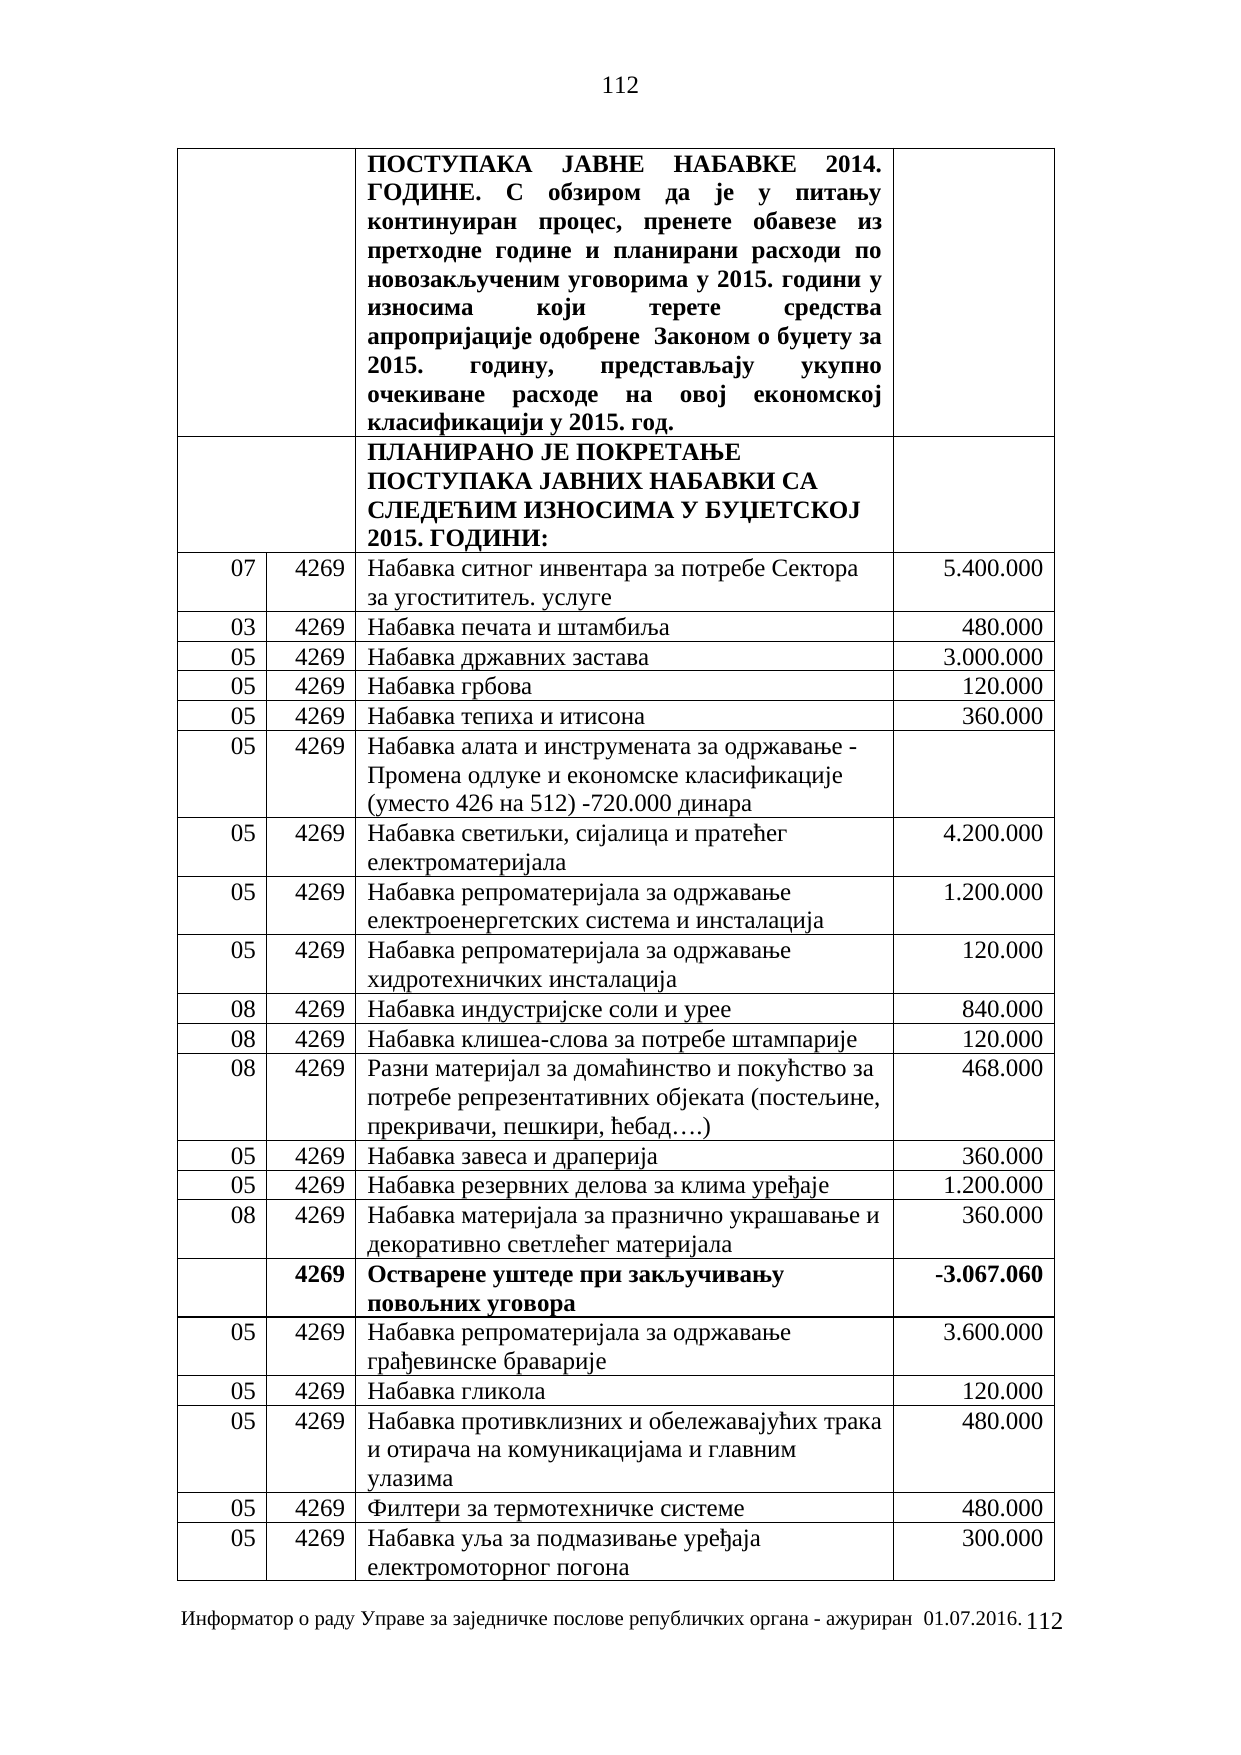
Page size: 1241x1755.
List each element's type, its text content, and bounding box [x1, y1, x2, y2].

table_cell 4269 [267, 1318, 355, 1375]
table_cell 300.000 [894, 1523, 1054, 1580]
table_cell 360.000 [894, 701, 1054, 730]
table_cell 05 [178, 1523, 266, 1580]
table_cell Набавка државних застава [356, 642, 893, 670]
table_cell Остварене уштеде при закључивању повољних уговора [356, 1259, 893, 1316]
table_cell Разни материјал за домаћинство и покућство за потребе репрезентативних објеката (постељине, прекривачи, пешкири, ћебад….) [356, 1054, 893, 1140]
table_cell 3.000.000 [894, 642, 1054, 670]
table_cell 08 [178, 994, 266, 1023]
table_cell 4269 [267, 994, 355, 1023]
table_cell 468.000 [894, 1054, 1054, 1140]
table_cell 05 [178, 1171, 266, 1199]
table_cell 4269 [267, 1493, 355, 1522]
table_cell 05 [178, 1141, 266, 1169]
table_cell 05 [178, 731, 266, 817]
table_cell 1.200.000 [894, 877, 1054, 934]
table_cell Набавка грбова [356, 671, 893, 700]
table_cell 4.200.000 [894, 818, 1054, 876]
table_cell Набавка печата и штамбиља [356, 612, 893, 641]
table_cell Набавка тепиха и итисона [356, 701, 893, 730]
table_cell 4269 [267, 671, 355, 700]
table_cell 120.000 [894, 671, 1054, 700]
table_cell 4269 [267, 731, 355, 817]
table_cell [894, 731, 1054, 817]
table_cell 05 [178, 642, 266, 670]
table_cell Набавка репроматеријала за одржавање хидротехничких инсталација [356, 935, 893, 993]
table_cell Набавка завеса и драперија [356, 1141, 893, 1169]
table_cell 08 [178, 1024, 266, 1052]
table_cell 03 [178, 612, 266, 641]
table_cell Набавка материјала за празнично украшавање и декоративно светлећег материјала [356, 1200, 893, 1258]
table_cell 120.000 [894, 935, 1054, 993]
table_cell 480.000 [894, 1493, 1054, 1522]
table_cell 4269 [267, 818, 355, 876]
table_cell 05 [178, 1406, 266, 1492]
table_cell Набавка гликола [356, 1376, 893, 1405]
table_cell Набавка репроматеријала за одржавање грађевинске браваријe [356, 1318, 893, 1375]
table_cell 120.000 [894, 1376, 1054, 1405]
table_cell 4269 [267, 1376, 355, 1405]
table_cell 4269 [267, 935, 355, 993]
table_cell 4269 [267, 1171, 355, 1199]
table_cell 840.000 [894, 994, 1054, 1023]
table_cell 5.400.000 [894, 553, 1054, 611]
table_cell Набавка индустријске соли и урее [356, 994, 893, 1023]
table_cell 05 [178, 671, 266, 700]
table_cell Набавка репроматеријала за одржавање електроенергетских система и инсталација [356, 877, 893, 934]
table_cell 05 [178, 1318, 266, 1375]
table_cell 4269 [267, 701, 355, 730]
table_cell 480.000 [894, 1406, 1054, 1492]
table_cell 4269 [267, 877, 355, 934]
table_cell 05 [178, 1376, 266, 1405]
table_cell [178, 437, 355, 552]
table_cell 4269 [267, 612, 355, 641]
table_cell 05 [178, 877, 266, 934]
table_cell 4269 [267, 1141, 355, 1169]
table_cell 4269 [267, 1054, 355, 1140]
table_cell [178, 149, 355, 436]
table_cell Набавка клишеа-слова за потребе штампарије [356, 1024, 893, 1052]
table_cell Набавка ситног инвентара за потребе Сектора за угостититељ. услуге [356, 553, 893, 611]
table_cell 4269 [267, 642, 355, 670]
table_cell 1.200.000 [894, 1171, 1054, 1199]
table_cell Филтери за термотехничке системе [356, 1493, 893, 1522]
table_cell 3.600.000 [894, 1318, 1054, 1375]
table_cell Набавка уља за подмазивање уређаја електромоторног погона [356, 1523, 893, 1580]
table_cell ПЛАНИРАНО ЈЕ ПОКРЕТАЊЕ ПОСТУПАКА ЈАВНИХ НАБАВКИ СА СЛЕДЕЋИМ ИЗНОСИМА У БУЏЕТСКОЈ 2015. ГОДИНИ: [356, 437, 893, 552]
table_cell Набавка противклизних и обележавајућих трака и отирача на комуникацијама и главним улазима [356, 1406, 893, 1492]
table_cell 05 [178, 1493, 266, 1522]
table_cell 05 [178, 701, 266, 730]
table_cell Набавка резервних делова за клима уређаје [356, 1171, 893, 1199]
table_cell [894, 437, 1054, 552]
table_cell 4269 [267, 553, 355, 611]
table_cell [894, 149, 1054, 436]
table_cell 480.000 [894, 612, 1054, 641]
table_cell 360.000 [894, 1141, 1054, 1169]
table_cell 4269 [267, 1200, 355, 1258]
table_cell 05 [178, 818, 266, 876]
table_cell 08 [178, 1054, 266, 1140]
table_cell 120.000 [894, 1024, 1054, 1052]
table_cell [178, 1259, 266, 1316]
table_cell 4269 [267, 1406, 355, 1492]
table_cell 05 [178, 935, 266, 993]
table_cell Набавка светиљки, сијалица и пратећег електроматеријала [356, 818, 893, 876]
table_cell -3.067.060 [894, 1259, 1054, 1316]
table_cell 4269 [267, 1024, 355, 1052]
table_cell 360.000 [894, 1200, 1054, 1258]
table_cell ПОСТУПАКА ЈАВНЕ НАБАВКЕ 2014. ГОДИНЕ. С обзиром да је у питању континуиран процес, пренете обавезе из претходне године и планирани расходи по новозакљученим уговорима у 2015. години у износима који терете средства апропријације одобрене Законом о буџету за 2015. годину, представљају укупно очекиване расходе на овој економској класификацији у 2015. год. [356, 149, 893, 436]
table_cell Набавка алата и инструмената за одржавање - Промена одлуке и економске класификације (уместо 426 на 512) -720.000 динара [356, 731, 893, 817]
table_cell 08 [178, 1200, 266, 1258]
table_cell 07 [178, 553, 266, 611]
table_cell 4269 [267, 1523, 355, 1580]
table_cell 4269 [267, 1259, 355, 1316]
